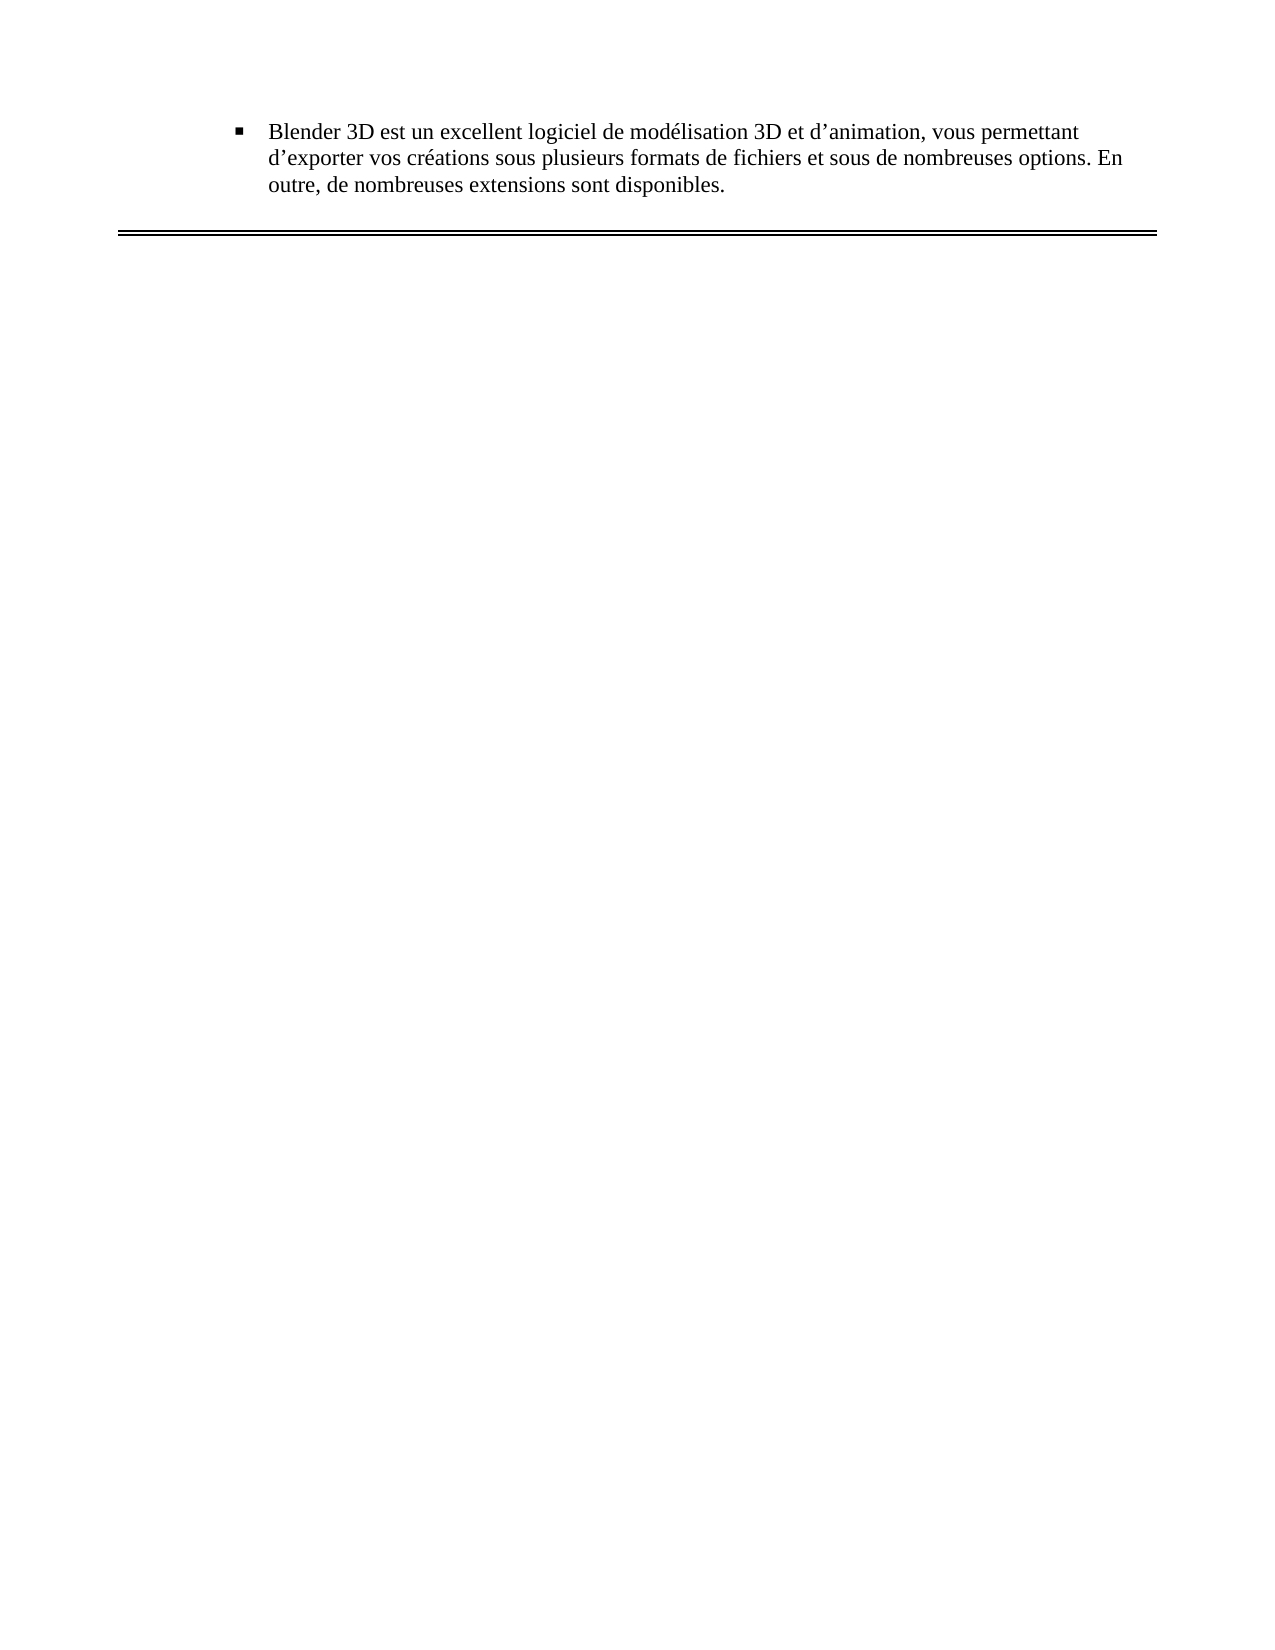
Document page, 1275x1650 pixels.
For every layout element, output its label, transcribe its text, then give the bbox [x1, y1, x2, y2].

list Blender 3D est un excellent logiciel de modélisation 3D et d’animation, vous permettant d’exporter vos créations sous plusieurs formats de fichiers et sous de nombreuses options. En outre, de nombreuses extensions sont disponibles. [231, 118, 1157, 197]
